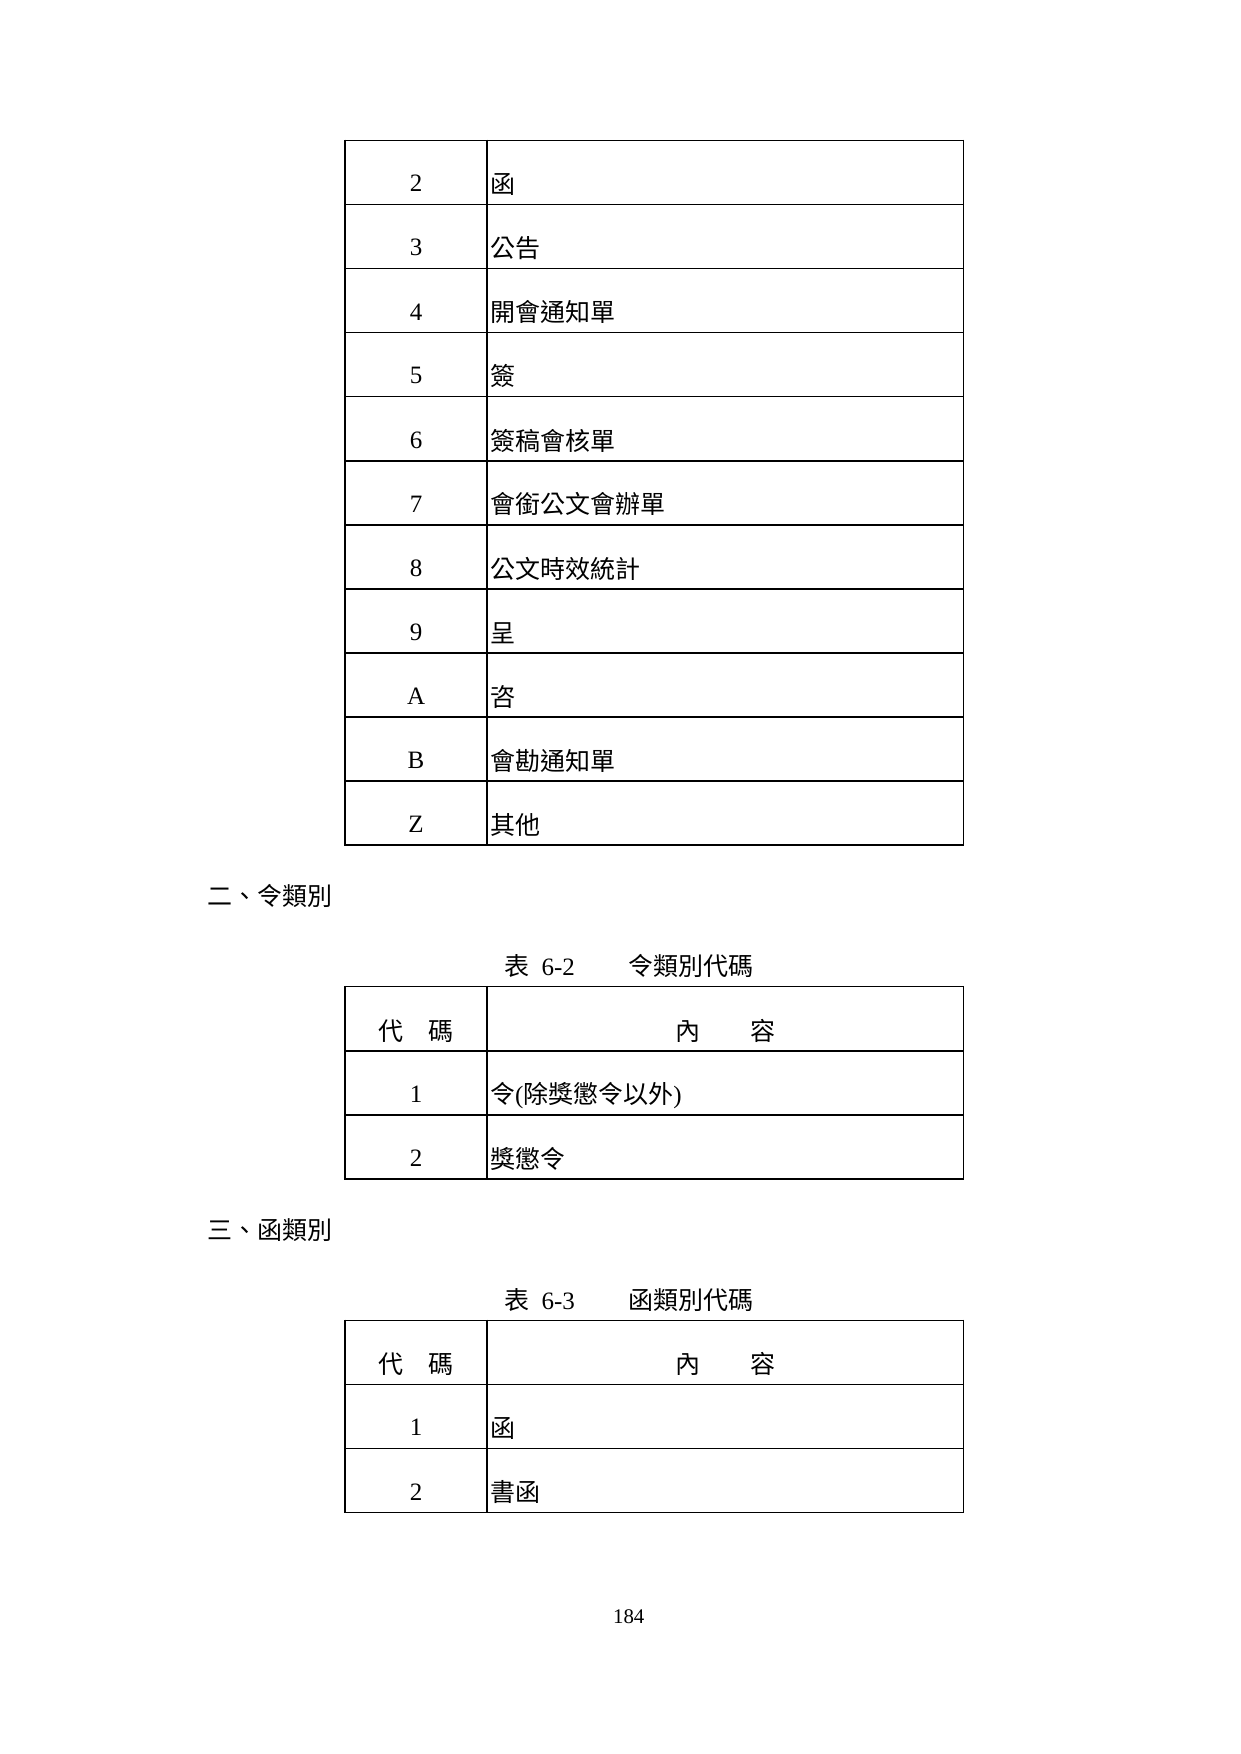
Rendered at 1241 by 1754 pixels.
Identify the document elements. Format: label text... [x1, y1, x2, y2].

table_cell 獎懲令 [488, 1116, 963, 1178]
table_cell 書函 [488, 1449, 963, 1512]
table_cell 5 [346, 333, 486, 396]
table_cell 1 [346, 1052, 486, 1114]
table_cell 函 [488, 1385, 963, 1448]
list 函類別 [207, 1187, 1094, 1249]
table_cell 簽 [488, 333, 963, 396]
table_cell 2 [346, 1116, 486, 1178]
list 函類別代碼 [162, 1257, 1094, 1319]
table_cell 2 [346, 1449, 486, 1512]
table_cell 咨 [488, 654, 963, 716]
table_cell 3 [346, 205, 486, 268]
table_header 代 碼 [346, 987, 486, 1050]
table_cell 函 [488, 141, 963, 204]
table_cell B [346, 718, 486, 780]
table_cell 其他 [488, 782, 963, 844]
table_cell 會銜公文會辦單 [488, 462, 963, 524]
table_cell 4 [346, 269, 486, 332]
table_cell 公告 [488, 205, 963, 268]
table_header 代 碼 [346, 1321, 486, 1384]
table_cell 會勘通知單 [488, 718, 963, 780]
list 令類別代碼 [162, 923, 1094, 986]
table_cell 簽稿會核單 [488, 397, 963, 460]
table_cell 公文時效統計 [488, 526, 963, 588]
table_cell A [346, 654, 486, 716]
table_cell 8 [346, 526, 486, 588]
table_cell 呈 [488, 590, 963, 652]
table_cell Z [346, 782, 486, 844]
table_cell 9 [346, 590, 486, 652]
table_header 內 容 [488, 1321, 963, 1384]
table_header 內 容 [488, 987, 963, 1050]
table_cell 開會通知單 [488, 269, 963, 332]
table_cell 2 [346, 141, 486, 204]
list 令類別 [207, 853, 1094, 916]
table_cell 1 [346, 1385, 486, 1448]
table_cell 6 [346, 397, 486, 460]
table_cell 令(除獎懲令以外) [488, 1052, 963, 1114]
table_cell 7 [346, 462, 486, 524]
